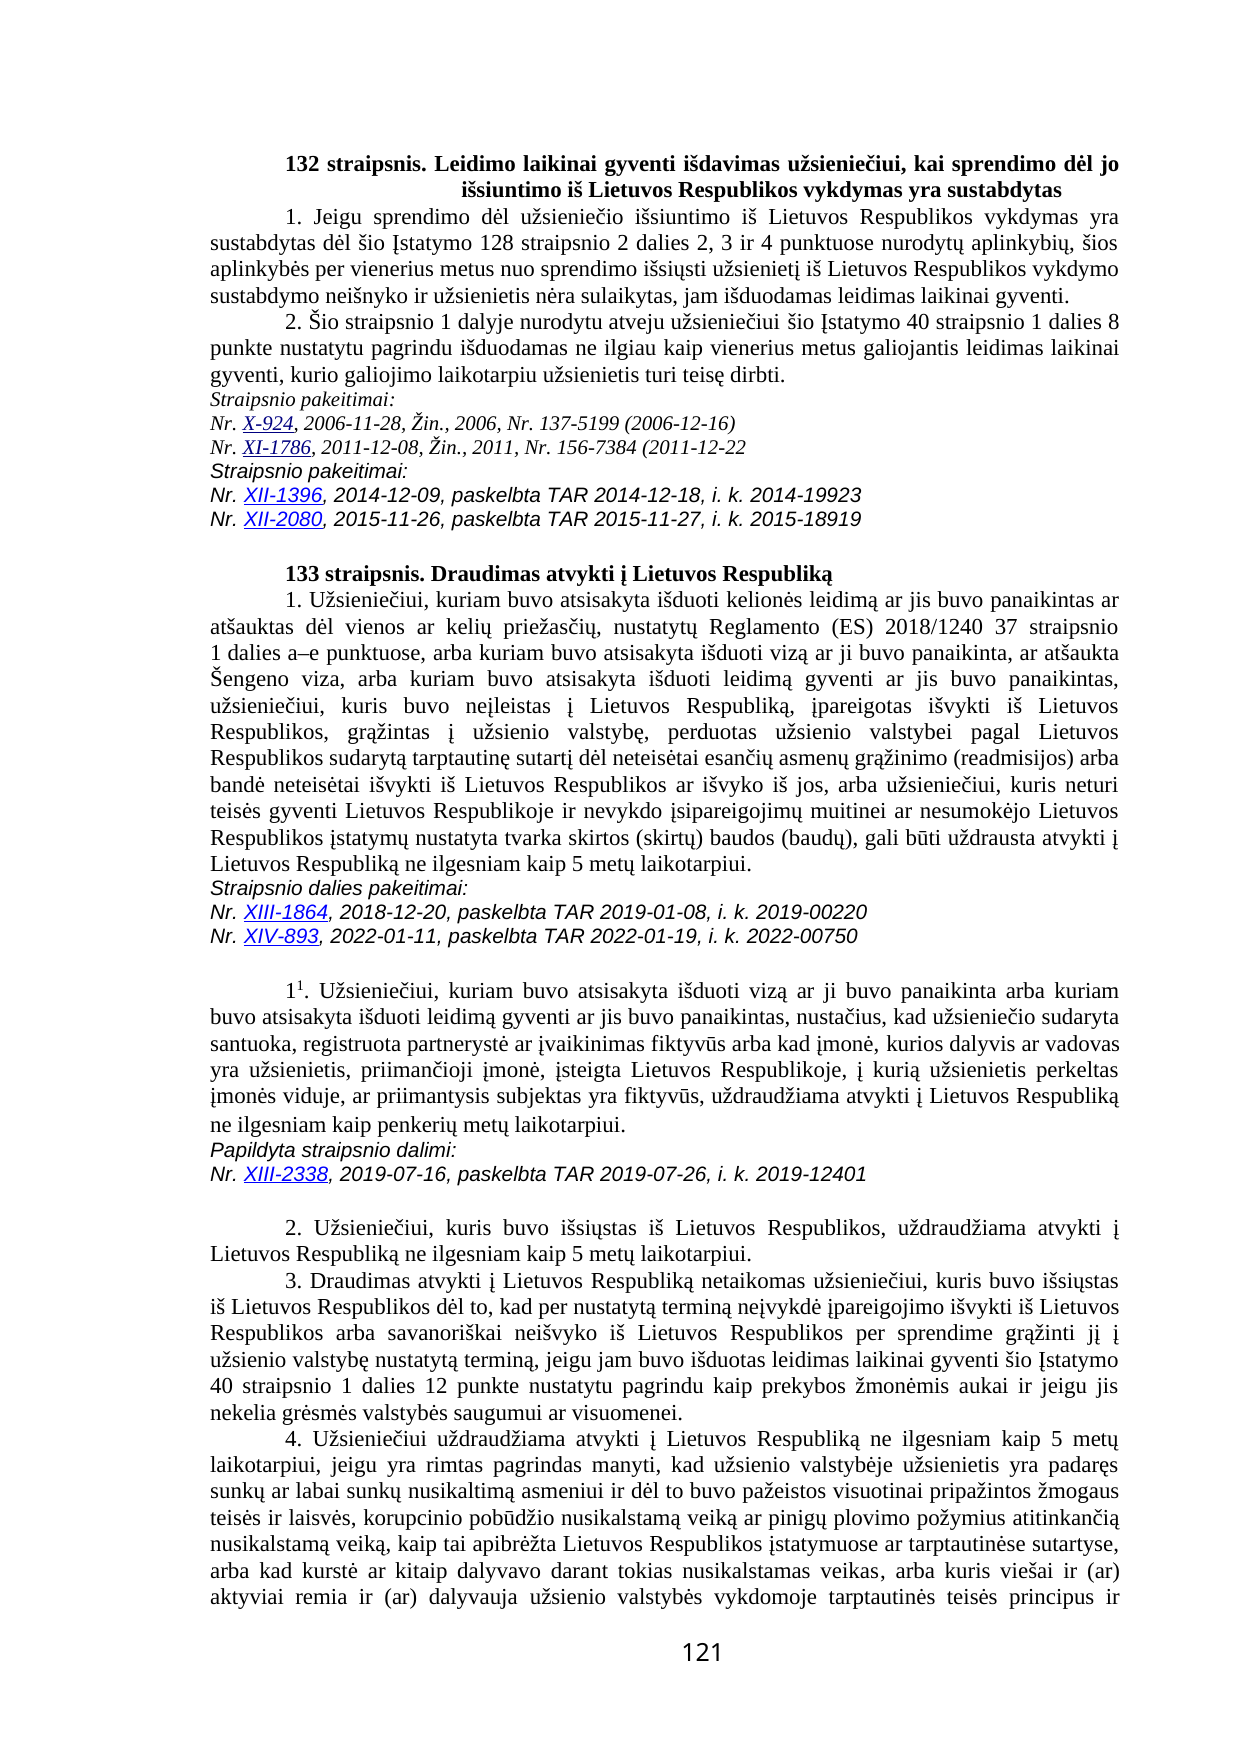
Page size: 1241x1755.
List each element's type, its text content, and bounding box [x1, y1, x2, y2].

text Papildyta straipsnio dalimi: [210, 1137, 1120, 1161]
text 4. Užsieniečiui uždraudžiama atvykti į Lietuvos Respubliką ne ilgesniam kaip 5 metų laikotarpiui, jeigu yra rimtas pagrindas manyti, kad užsienio valstybėje užsienietis yra padaręs sunkų ar labai sunkų nusikaltimą asmeniui ir dėl to buvo pažeistos visuotinai pripažintos žmogaus teisės ir laisvės, korupcinio pobūdžio nusikalstamą veiką ar pinigų plovimo požymius atitinkančią nusikalstamą veiką, kaip tai apibrėžta Lietuvos Respublikos įstatymuose ar tarptautinėse sutartyse, arba kad kurstė ar kitaip dalyvavo darant tokias nusikalstamas veikas, arba kuris viešai ir (ar) aktyviai remia ir (ar) dalyvauja užsienio valstybės vykdomoje tarptautinės teisės principus ir [210, 1425, 1120, 1609]
text Nr. XIV-893, 2022-01-11, paskelbta TAR 2022-01-19, i. k. 2022-00750 [210, 924, 1120, 948]
text 11. Užsieniečiui, kuriam buvo atsisakyta išduoti vizą ar ji buvo panaikinta arba kuriam buvo atsisakyta išduoti leidimą gyventi ar jis buvo panaikintas, nustačius, kad užsieniečio sudaryta santuoka, registruota partnerystė ar įvaikinimas fiktyvūs arba kad įmonė, kurios dalyvis ar vadovas yra užsienietis, priimančioji įmonė, įsteigta Lietuvos Respublikoje, į kurią užsienietis perkeltas įmonės viduje, ar priimantysis subjektas yra fiktyvūs, uždraudžiama atvykti į Lietuvos Respubliką ne ilgesniam kaip penkerių metų laikotarpiui. [210, 977, 1120, 1137]
text Nr. XIII-2338, 2019-07-16, paskelbta TAR 2019-07-26, i. k. 2019-12401 [210, 1161, 1120, 1185]
text Straipsnio dalies pakeitimai: [210, 876, 1120, 900]
text 2. Užsieniečiui, kuris buvo išsiųstas iš Lietuvos Respublikos, uždraudžiama atvykti į Lietuvos Respubliką ne ilgesniam kaip 5 metų laikotarpiui. [210, 1214, 1120, 1267]
text Nr. XII-1396, 2014-12-09, paskelbta TAR 2014-12-18, i. k. 2014-19923 [210, 483, 1120, 507]
text 3. Draudimas atvykti į Lietuvos Respubliką netaikomas užsieniečiui, kuris buvo išsiųstas iš Lietuvos Respublikos dėl to, kad per nustatytą terminą neįvykdė įpareigojimo išvykti iš Lietuvos Respublikos arba savanoriškai neišvyko iš Lietuvos Respublikos per sprendime grąžinti jį į užsienio valstybę nustatytą terminą, jeigu jam buvo išduotas leidimas laikinai gyventi šio Įstatymo 40 straipsnio 1 dalies 12 punkte nustatytu pagrindu kaip prekybos žmonėmis aukai ir jeigu jis nekelia grėsmės valstybės saugumui ar visuomenei. [210, 1267, 1120, 1425]
text 2. Šio straipsnio 1 dalyje nurodytu atveju užsieniečiui šio Įstatymo 40 straipsnio 1 dalies 8 punkte nustatytu pagrindu išduodamas ne ilgiau kaip vienerius metus galiojantis leidimas laikinai gyventi, kurio galiojimo laikotarpiu užsienietis turi teisę dirbti. [210, 308, 1120, 387]
text Straipsnio pakeitimai: [210, 387, 1120, 411]
text 132 straipsnis. Leidimo laikinai gyventi išdavimas užsieniečiui, kai sprendimo dėl jo išsiuntimo iš Lietuvos Respublikos vykdymas yra sustabdytas [285, 150, 1120, 203]
text Nr. XIII-1864, 2018-12-20, paskelbta TAR 2019-01-08, i. k. 2019-00220 [210, 900, 1120, 924]
text Straipsnio pakeitimai: [210, 459, 1120, 483]
text Nr. XI-1786, 2011-12-08, Žin., 2011, Nr. 156-7384 (2011-12-22 [210, 435, 1120, 459]
text 1. Jeigu sprendimo dėl užsieniečio išsiuntimo iš Lietuvos Respublikos vykdymas yra sustabdytas dėl šio Įstatymo 128 straipsnio 2 dalies 2, 3 ir 4 punktuose nurodytų aplinkybių, šios aplinkybės per vienerius metus nuo sprendimo išsiųsti užsienietį iš Lietuvos Respublikos vykdymo sustabdymo neišnyko ir užsienietis nėra sulaikytas, jam išduodamas leidimas laikinai gyventi. [210, 203, 1120, 308]
text Nr. XII-2080, 2015-11-26, paskelbta TAR 2015-11-27, i. k. 2015-18919 [210, 507, 1120, 531]
text 133 straipsnis. Draudimas atvykti į Lietuvos Respubliką [210, 560, 1120, 586]
text 1. Užsieniečiui, kuriam buvo atsisakyta išduoti kelionės leidimą ar jis buvo panaikintas ar atšauktas dėl vienos ar kelių priežasčių, nustatytų Reglamento (ES) 2018/1240 37 straipsnio 1 dalies a–e punktuose, arba kuriam buvo atsisakyta išduoti vizą ar ji buvo panaikinta, ar atšaukta Šengeno viza, arba kuriam buvo atsisakyta išduoti leidimą gyventi ar jis buvo panaikintas, užsieniečiui, kuris buvo neįleistas į Lietuvos Respubliką, įpareigotas išvykti iš Lietuvos Respublikos, grąžintas į užsienio valstybę, perduotas užsienio valstybei pagal Lietuvos Respublikos sudarytą tarptautinę sutartį dėl neteisėtai esančių asmenų grąžinimo (readmisijos) arba bandė neteisėtai išvykti iš Lietuvos Respublikos ar išvyko iš jos, arba užsieniečiui, kuris neturi teisės gyventi Lietuvos Respublikoje ir nevykdo įsipareigojimų muitinei ar nesumokėjo Lietuvos Respublikos įstatymų nustatyta tvarka skirtos (skirtų) baudos (baudų), gali būti uždrausta atvykti į Lietuvos Respubliką ne ilgesniam kaip 5 metų laikotarpiui. [210, 586, 1120, 876]
text Nr. X-924, 2006-11-28, Žin., 2006, Nr. 137-5199 (2006-12-16) [210, 411, 1120, 435]
